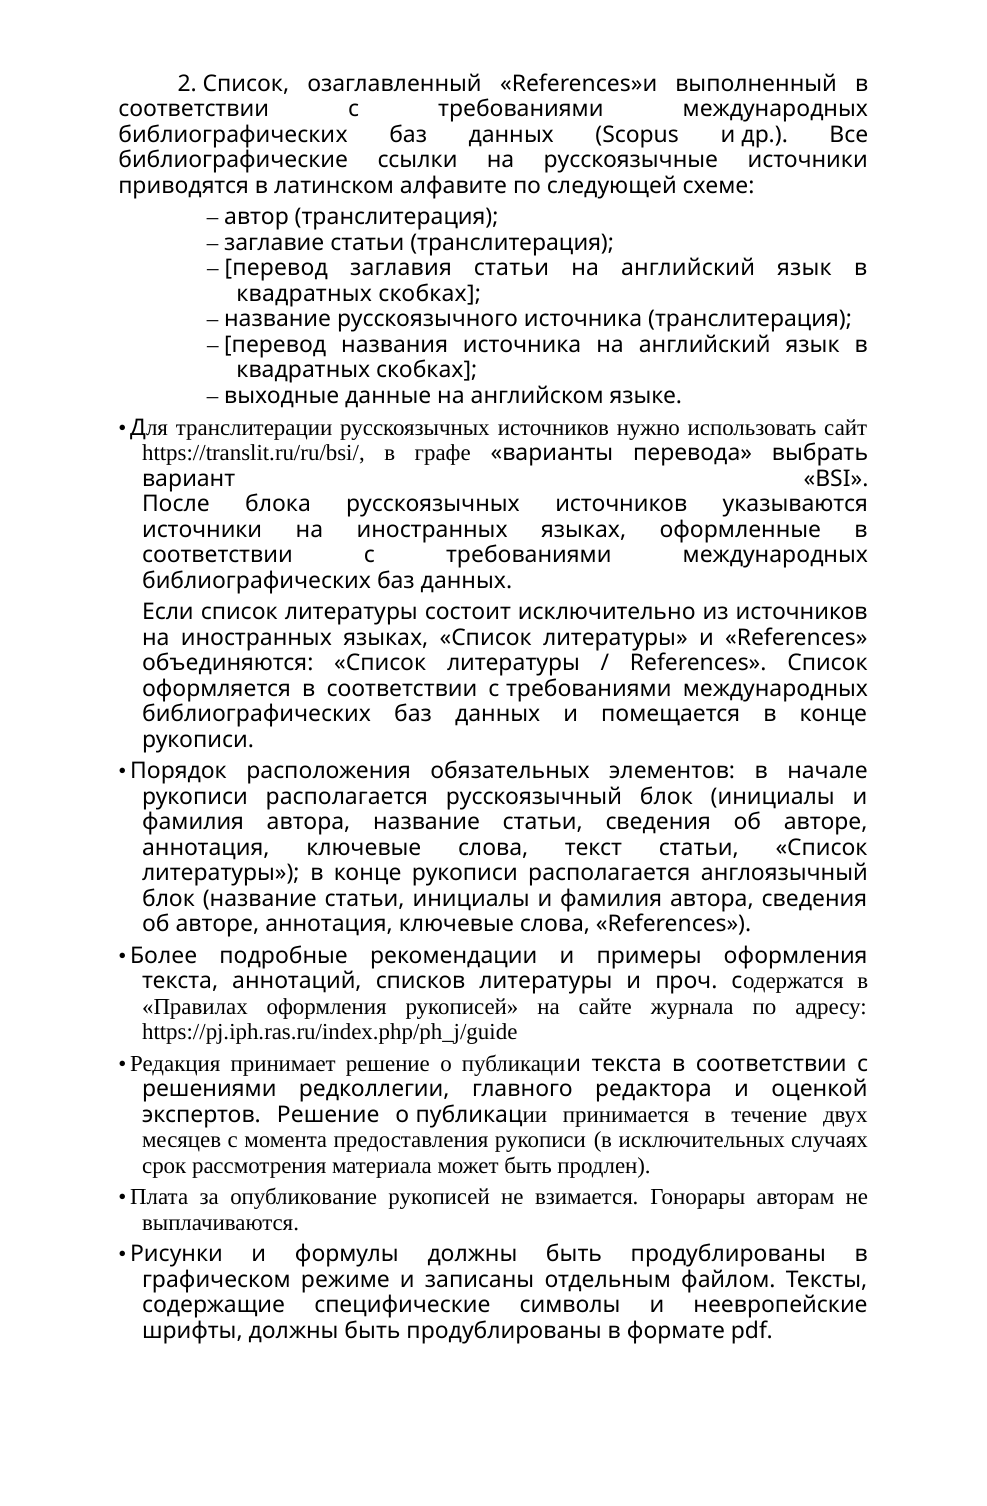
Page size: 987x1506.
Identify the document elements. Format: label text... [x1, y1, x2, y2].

list Если список литературы состоит исключительно из источников на иностранных языках, «Список литературы» и «References» объединяются: «Список литературы / References». Список оформляется в соответствии с требованиями международных библиографических баз данных и помещается в конце рукописи. [118, 599, 868, 752]
list Список, озаглавленный «References»и выполненный в соответствии с требованиями международных библиографических баз данных (Scopus и др.). Все библиографические ссылки на русскоязычные источники приводятся в латинском алфавите по следующей схеме: [118, 71, 868, 198]
list [перевод названия источника на английский язык в квадратных скобках]; [207, 332, 868, 383]
list Рисунки и формулы должны быть продублированы в графическом режиме и записаны отдельным файлом. Тексты, содержащие специфические символы и неевропейские шрифты, должны быть продублированы в формате pdf. [118, 1241, 868, 1343]
list Плата за опубликование рукописей не взимается. Гонорары авторам не выплачиваются. [118, 1184, 868, 1235]
list название русскоязычного источника (транслитерация); [118, 306, 868, 332]
list Для транслитерации русскоязычных источников нужно использовать сайт https://translit.ru/ru/bsi/, в графе «варианты перевода» выбрать вариант «BSI». После блока русскоязычных источников указываются источники на иностранных языках, оформленные в соответствии с требованиями международных библиографических баз данных. [118, 414, 868, 593]
list Порядок расположения обязательных элементов: в начале рукописи располагается русскоязычный блок (инициалы и фамилия автора, название статьи, сведения об авторе, аннотация, ключевые слова, текст статьи, «Список литературы»); в конце рукописи располагается англоязычный блок (название статьи, инициалы и фамилия автора, сведения об авторе, аннотация, ключевые слова, «References»). [118, 758, 868, 937]
list выходные данные на английском языке. [118, 383, 868, 408]
list Более подробные рекомендации и примеры оформления текста, аннотаций, списков литературы и проч. содержатся в «Правилах оформления рукописей» на сайте журнала по адресу: https://pj.iph.ras.ru/index.php/ph_j/guide [118, 943, 868, 1045]
list автор (транслитерация); [118, 204, 868, 230]
list [перевод заглавия статьи на английский язык в квадратных скобках]; [207, 255, 868, 306]
list заглавие статьи (транслитерация); [118, 230, 868, 255]
list Редакция принимает решение о публикации текста в соответствии с решениями редколлегии, главного редактора и оценкой экспертов. Решение о публикации принимается в течение двух месяцев с момента предоставления рукописи (в исключительных случаях срок рассмотрения материала может быть продлен). [118, 1051, 868, 1178]
